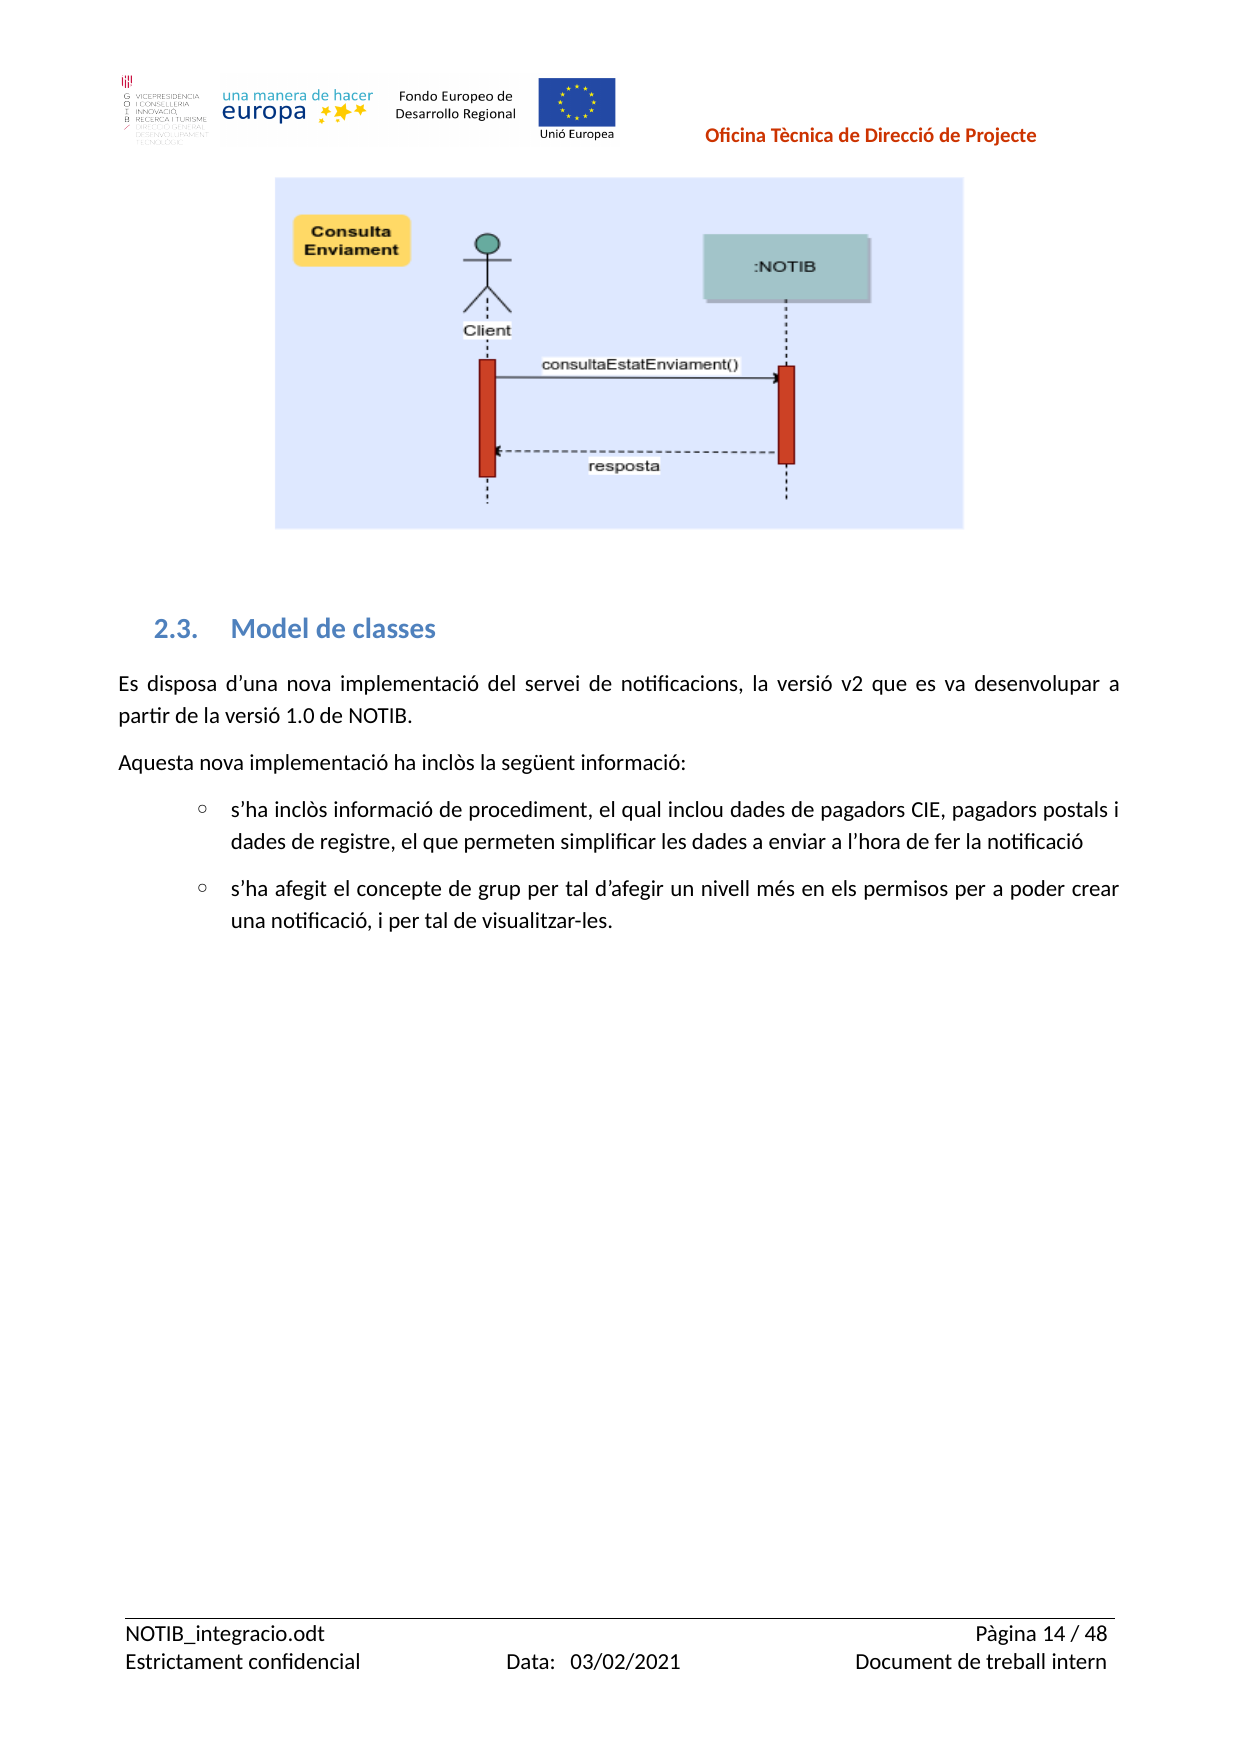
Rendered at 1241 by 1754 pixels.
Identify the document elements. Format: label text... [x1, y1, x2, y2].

list s’ha inclòs informació de procediment, el qual inclou dades de pagadors CIE, pagadors postals i dades de registre, el que permeten simplificar les dades a enviar a l’hora de fer la notificació [193, 795, 1122, 855]
list s’ha afegit el concepte de grup per tal d’afegir un nivell més en els permisos per a poder crear una notificació, i per tal de visualitzar-les. [193, 874, 1122, 934]
picture [118, 73, 213, 147]
picture [219, 73, 621, 147]
text Aquesta nova implementació ha inclòs la següent informació: [118, 748, 1122, 776]
subtitle Model de classes [153, 610, 1122, 646]
text Es disposa d’una nova implementació del servei de notificacions, la versió v2 que es va desenvolupar a partir de la versió 1.0 de NOTIB. [118, 669, 1122, 729]
picture [274, 177, 966, 531]
